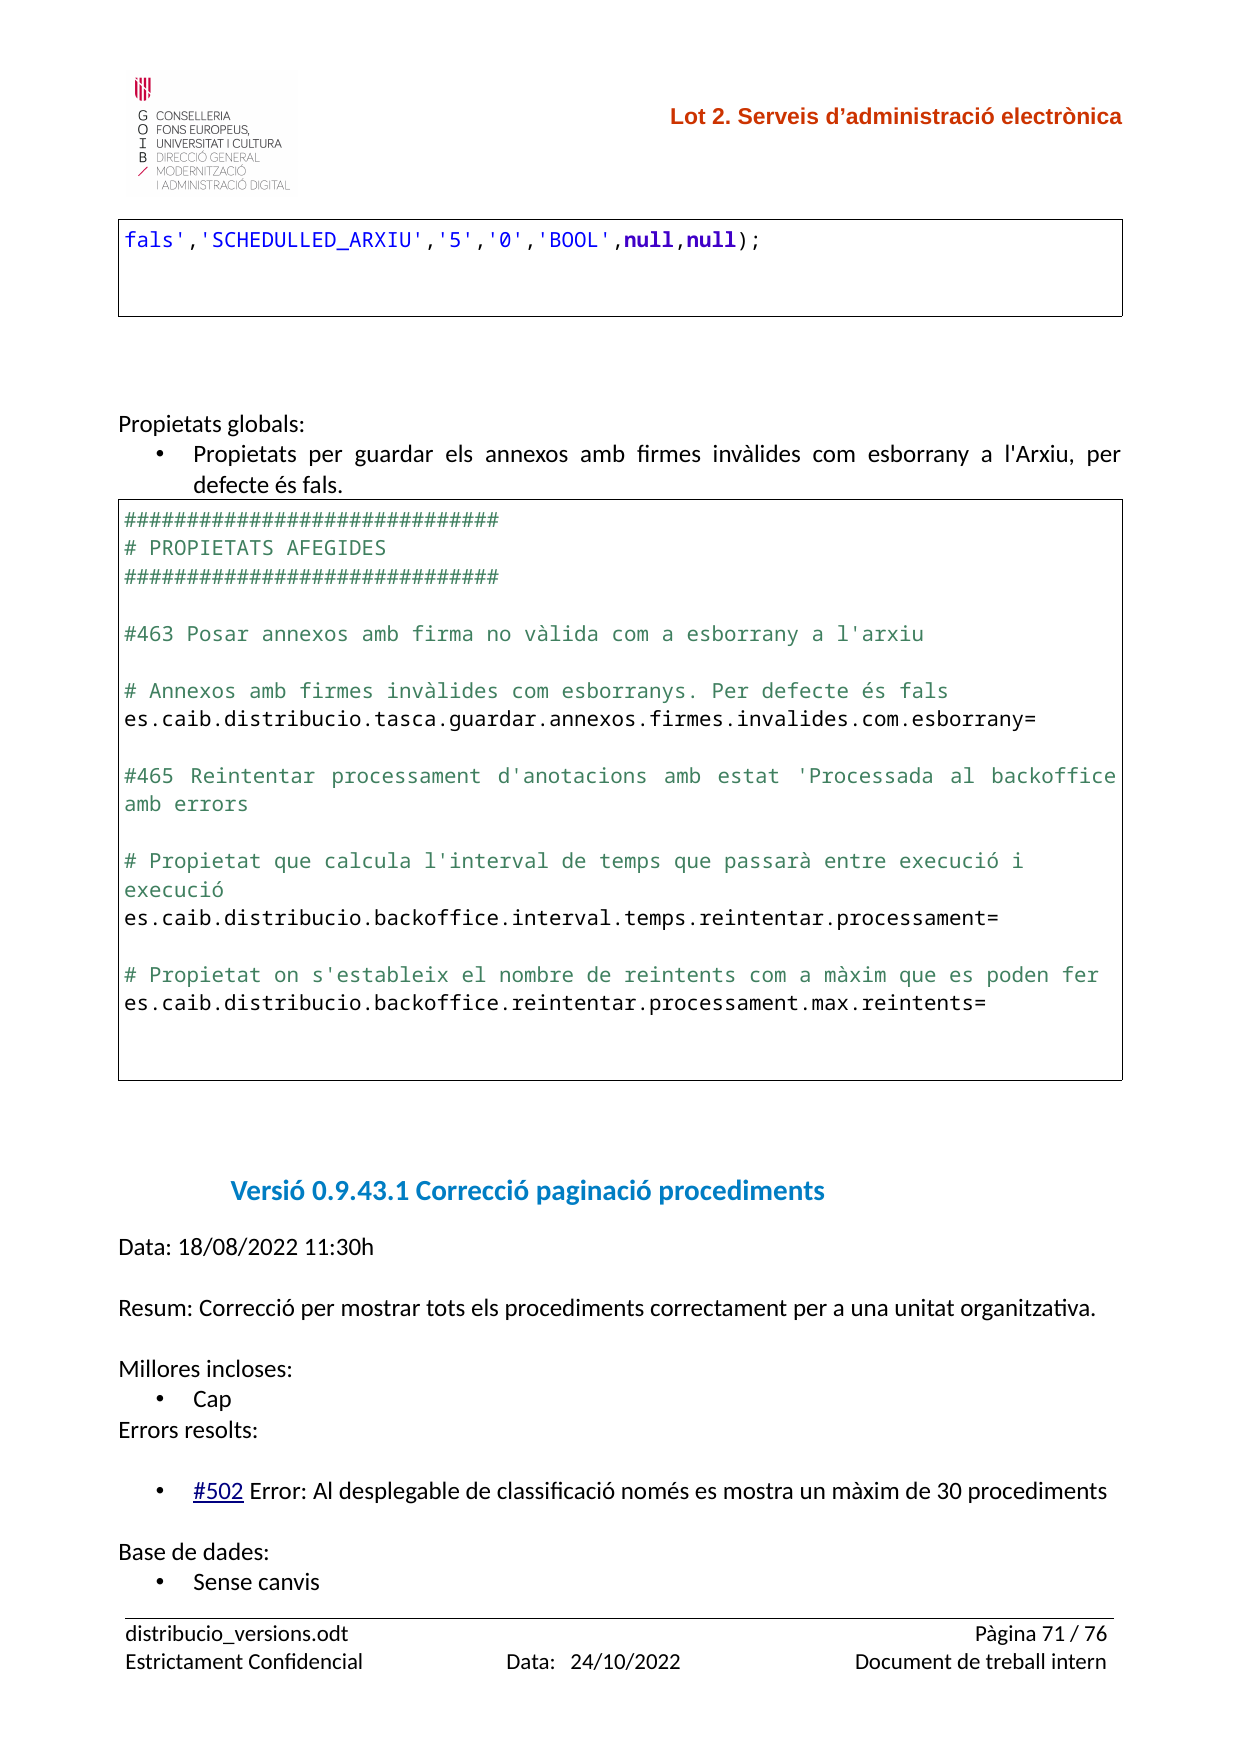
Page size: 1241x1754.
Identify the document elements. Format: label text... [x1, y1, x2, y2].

list #502 Error: Al desplegable de classificació només es mostra un màxim de 30 procediments [156, 1475, 1122, 1506]
text Errors resolts: [118, 1414, 1122, 1444]
picture [126, 70, 299, 197]
table_header fals','SCHEDULLED_ARXIU','5','0','BOOL',null,null); [119, 220, 1122, 316]
text Base de dades: [118, 1536, 1122, 1567]
list Sense canvis [156, 1567, 1122, 1597]
table_header ############################## # PROPIETATS AFEGIDES ############################## #463 Posar annexos amb firma no vàlida com a esborrany a l'arxiu # Annexos amb firmes invàlides com esborranys. Per defecte és fals es.caib.distribucio.tasca.guardar.annexos.firmes.invalides.com.esborrany= #465 Reintentar processament d'anotacions amb estat 'Processada al backoffice amb errors # Propietat que calcula l'interval de temps que passarà entre execució i execució es.caib.distribucio.backoffice.interval.temps.reintentar.processament= # Propietat on s'estableix el nombre de reintents com a màxim que es poden fer es.caib.distribucio.backoffice.reintentar.processament.max.reintents= [119, 500, 1122, 1079]
text Data: 18/08/2022 11:30h [118, 1231, 1122, 1261]
text Resum: Correcció per mostrar tots els procediments correctament per a una unitat organitzativa. [118, 1292, 1122, 1322]
list Propietats per guardar els annexos amb firmes invàlides com esborrany a l'Arxiu, per defecte és fals. [156, 438, 1122, 499]
list Cap [156, 1383, 1122, 1414]
text Propietats globals: [118, 408, 1122, 438]
text Millores incloses: [118, 1353, 1122, 1383]
subtitle Versió 0.9.43.1 Correcció paginació procediments [153, 1172, 1122, 1207]
